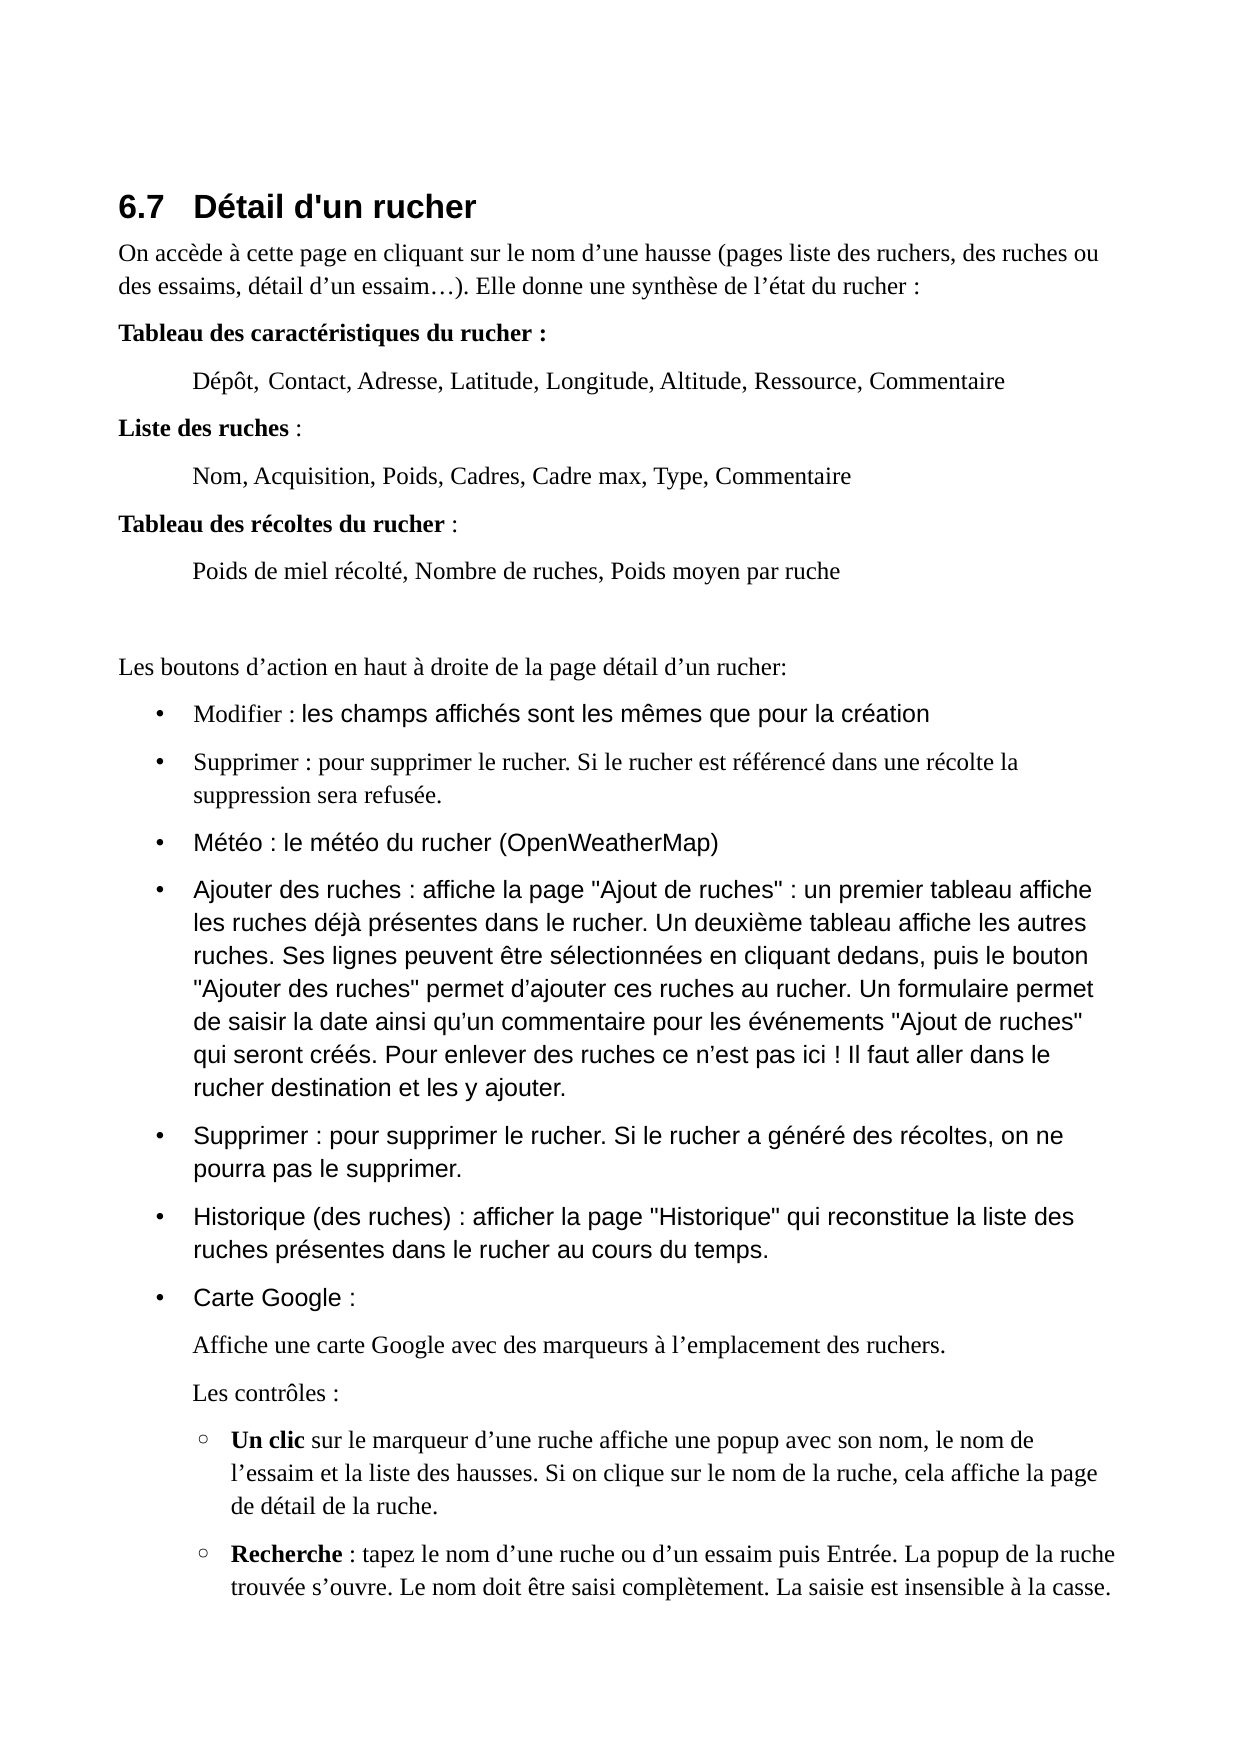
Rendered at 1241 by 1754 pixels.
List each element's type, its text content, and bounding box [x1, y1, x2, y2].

text Nom, Acquisition, Poids, Cadres, Cadre max, Type, Commentaire [192, 461, 1122, 490]
text Dépôt, Contact, Adresse, Latitude, Longitude, Altitude, Ressource, Commentaire [192, 366, 1122, 395]
subtitle Détail d'un rucher [118, 187, 1122, 225]
text Liste des ruches : [118, 413, 1122, 442]
list Historique (des ruches) : afficher la page "Historique" qui reconstitue la liste des ruches présentes dans le rucher au cours du temps. [156, 1202, 1122, 1264]
list Un clic sur le marqueur d’une ruche affiche une popup avec son nom, le nom de l’essaim et la liste des hausses. Si on clique sur le nom de la ruche, cela affiche la page de détail de la ruche. [193, 1425, 1122, 1520]
text Affiche une carte Google avec des marqueurs à l’emplacement des ruchers. [192, 1330, 1122, 1359]
list Météo : le météo du rucher (OpenWeatherMap) [156, 827, 1122, 856]
text Les contrôles : [192, 1378, 1122, 1407]
text On accède à cette page en cliquant sur le nom d’une hausse (pages liste des ruchers, des ruches ou des essaims, détail d’un essaim…). Elle donne une synthèse de l’état du rucher : [118, 238, 1122, 299]
text Tableau des caractéristiques du rucher : [118, 318, 1122, 347]
text Tableau des récoltes du rucher : [118, 509, 1122, 537]
list Ajouter des ruches : affiche la page "Ajout de ruches" : un premier tableau affiche les ruches déjà présentes dans le rucher. Un deuxième tableau affiche les autres ruches. Ses lignes peuvent être sélectionnées en cliquant dedans, puis le bouton "Ajouter des ruches" permet d’ajouter ces ruches au rucher. Un formulaire permet de saisir la date ainsi qu’un commentaire pour les événements "Ajout de ruches" qui seront créés. Pour enlever des ruches ce n’est pas ici ! Il faut aller dans le rucher destination et les y ajouter. [156, 875, 1122, 1102]
list Supprimer : pour supprimer le rucher. Si le rucher a généré des récoltes, on ne pourra pas le supprimer. [156, 1121, 1122, 1183]
list Supprimer : pour supprimer le rucher. Si le rucher est référencé dans une récolte la suppression sera refusée. [156, 747, 1122, 809]
list Recherche : tapez le nom d’une ruche ou d’un essaim puis Entrée. La popup de la ruche trouvée s’ouvre. Le nom doit être saisi complètement. La saisie est insensible à la casse. [193, 1539, 1122, 1601]
list Modifier : les champs affichés sont les mêmes que pour la création [156, 699, 1122, 728]
list Carte Google : [156, 1282, 1122, 1311]
text Poids de miel récolté, Nombre de ruches, Poids moyen par ruche [192, 556, 1122, 585]
text Les boutons d’action en haut à droite de la page détail d’un rucher: [118, 652, 1122, 680]
